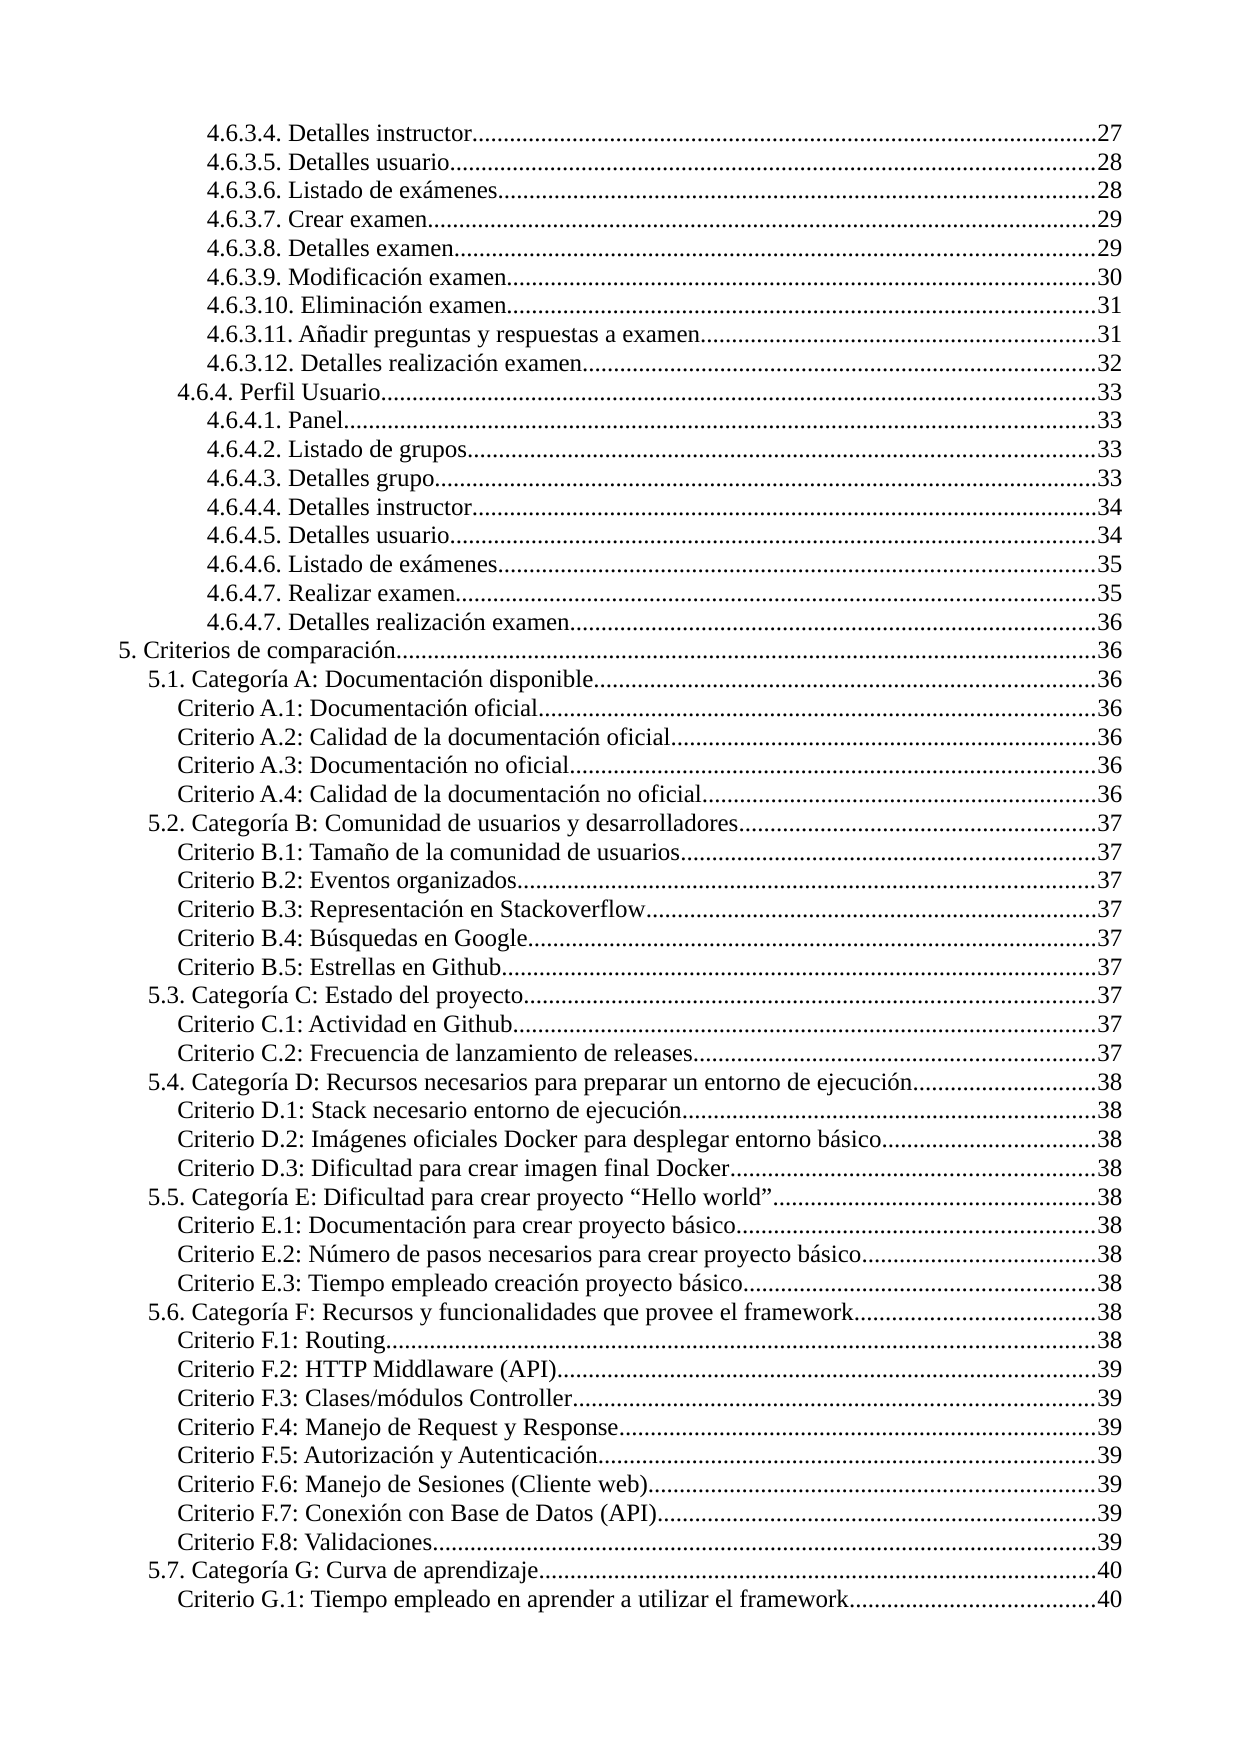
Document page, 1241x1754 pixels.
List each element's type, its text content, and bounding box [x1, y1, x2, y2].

text 4.6.3.9. Modificación examen 30 [207, 262, 1122, 291]
text 5.4. Categoría D: Recursos necesarios para preparar un entorno de ejecución 38 [148, 1067, 1122, 1096]
text Criterio B.4: Búsquedas en Google 37 [177, 923, 1122, 952]
text 4.6.3.11. Añadir preguntas y respuestas a examen 31 [207, 319, 1122, 348]
text 4.6.3.7. Crear examen 29 [207, 204, 1122, 233]
text Criterio F.4: Manejo de Request y Response 39 [177, 1412, 1122, 1441]
text Criterio E.3: Tiempo empleado creación proyecto básico 38 [177, 1268, 1122, 1297]
text Criterio F.6: Manejo de Sesiones (Cliente web) 39 [177, 1469, 1122, 1498]
text 5.2. Categoría B: Comunidad de usuarios y desarrolladores 37 [148, 808, 1122, 837]
text 4.6.3.8. Detalles examen 29 [207, 233, 1122, 262]
text Criterio C.2: Frecuencia de lanzamiento de releases 37 [177, 1038, 1122, 1067]
text Criterio F.2: HTTP Middlaware (API) 39 [177, 1354, 1122, 1383]
text Criterio B.1: Tamaño de la comunidad de usuarios 37 [177, 837, 1122, 866]
text Criterio B.3: Representación en Stackoverflow 37 [177, 894, 1122, 923]
text Criterio A.2: Calidad de la documentación oficial 36 [177, 722, 1122, 751]
text 4.6.4. Perfil Usuario 33 [177, 377, 1122, 406]
text Criterio F.5: Autorización y Autenticación 39 [177, 1441, 1122, 1469]
text 4.6.4.7. Detalles realización examen 36 [207, 607, 1122, 636]
text Criterio B.2: Eventos organizados 37 [177, 866, 1122, 894]
text Criterio B.5: Estrellas en Github 37 [177, 952, 1122, 981]
text 4.6.4.2. Listado de grupos 33 [207, 434, 1122, 463]
text Criterio D.1: Stack necesario entorno de ejecución 38 [177, 1096, 1122, 1124]
text 4.6.4.6. Listado de exámenes 35 [207, 549, 1122, 578]
text 4.6.4.5. Detalles usuario 34 [207, 521, 1122, 549]
text Criterio C.1: Actividad en Github 37 [177, 1009, 1122, 1038]
text 4.6.4.1. Panel 33 [207, 406, 1122, 434]
text 4.6.3.6. Listado de exámenes 28 [207, 176, 1122, 204]
text Criterio A.4: Calidad de la documentación no oficial 36 [177, 779, 1122, 808]
text 4.6.3.5. Detalles usuario 28 [207, 147, 1122, 176]
text 4.6.3.10. Eliminación examen 31 [207, 291, 1122, 319]
text 4.6.3.4. Detalles instructor 27 [207, 118, 1122, 147]
text 4.6.3.12. Detalles realización examen 32 [207, 348, 1122, 377]
text Criterio F.8: Validaciones 39 [177, 1527, 1122, 1556]
text 5.3. Categoría C: Estado del proyecto 37 [148, 981, 1122, 1009]
text Criterio D.3: Dificultad para crear imagen final Docker 38 [177, 1153, 1122, 1182]
text 5.5. Categoría E: Dificultad para crear proyecto “Hello world” 38 [148, 1182, 1122, 1211]
text 4.6.4.4. Detalles instructor 34 [207, 492, 1122, 521]
text Criterio E.1: Documentación para crear proyecto básico 38 [177, 1211, 1122, 1239]
text Criterio F.1: Routing 38 [177, 1326, 1122, 1354]
text Criterio F.7: Conexión con Base de Datos (API) 39 [177, 1498, 1122, 1527]
text Criterio A.1: Documentación oficial 36 [177, 693, 1122, 722]
text Criterio E.2: Número de pasos necesarios para crear proyecto básico 38 [177, 1239, 1122, 1268]
text Criterio G.1: Tiempo empleado en aprender a utilizar el framework 40 [177, 1584, 1122, 1613]
text 5.1. Categoría A: Documentación disponible 36 [148, 664, 1122, 693]
text 4.6.4.3. Detalles grupo 33 [207, 463, 1122, 492]
text Criterio A.3: Documentación no oficial 36 [177, 751, 1122, 779]
text 5.7. Categoría G: Curva de aprendizaje 40 [148, 1556, 1122, 1584]
text 5. Criterios de comparación 36 [118, 636, 1122, 664]
text Criterio F.3: Clases/módulos Controller 39 [177, 1383, 1122, 1412]
text Criterio D.2: Imágenes oficiales Docker para desplegar entorno básico 38 [177, 1124, 1122, 1153]
text 4.6.4.7. Realizar examen 35 [207, 578, 1122, 607]
text 5.6. Categoría F: Recursos y funcionalidades que provee el framework 38 [148, 1297, 1122, 1326]
